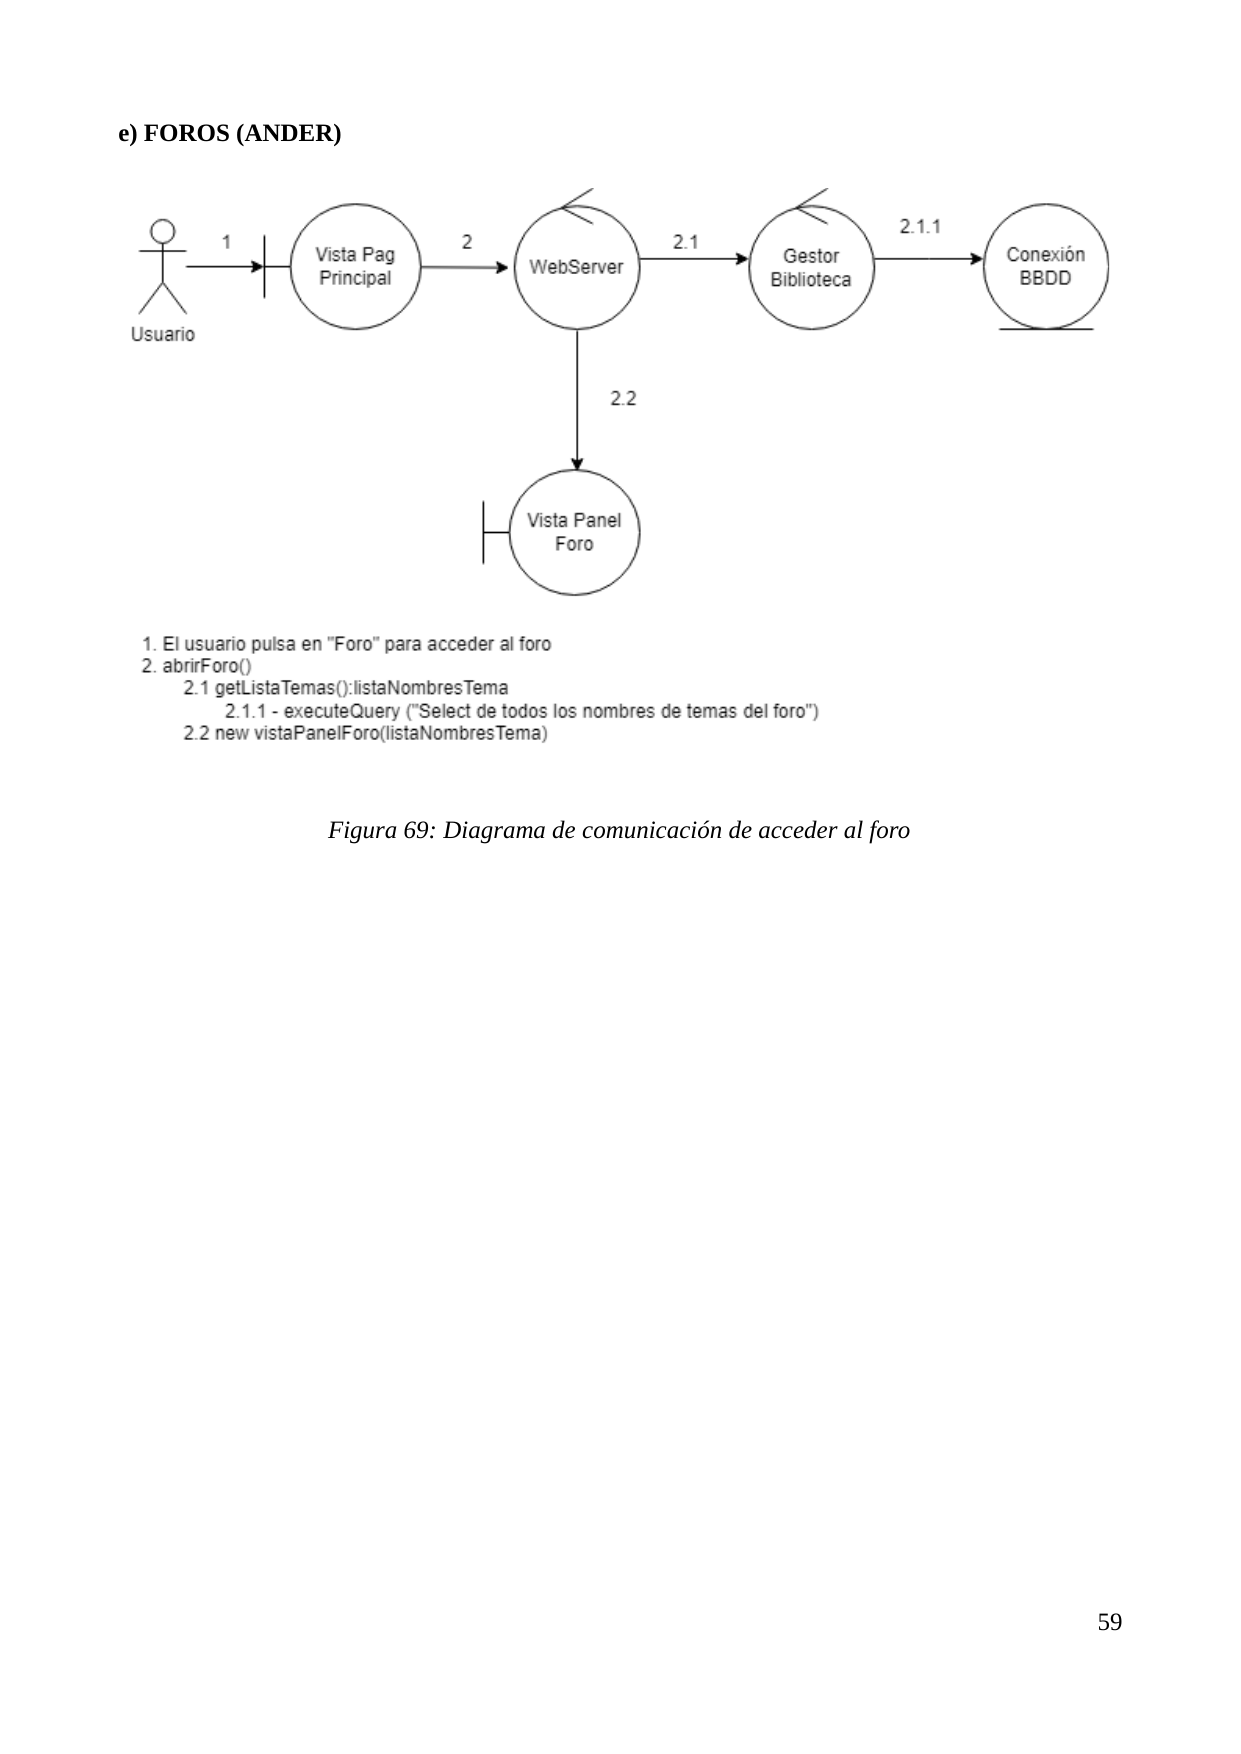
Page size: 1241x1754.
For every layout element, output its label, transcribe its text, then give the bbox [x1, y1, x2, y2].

picture [131, 188, 1110, 815]
subtitle e) FOROS (ANDER) [118, 118, 1122, 147]
text Figura 69: Diagrama de comunicación de acceder al foro [131, 815, 1109, 844]
